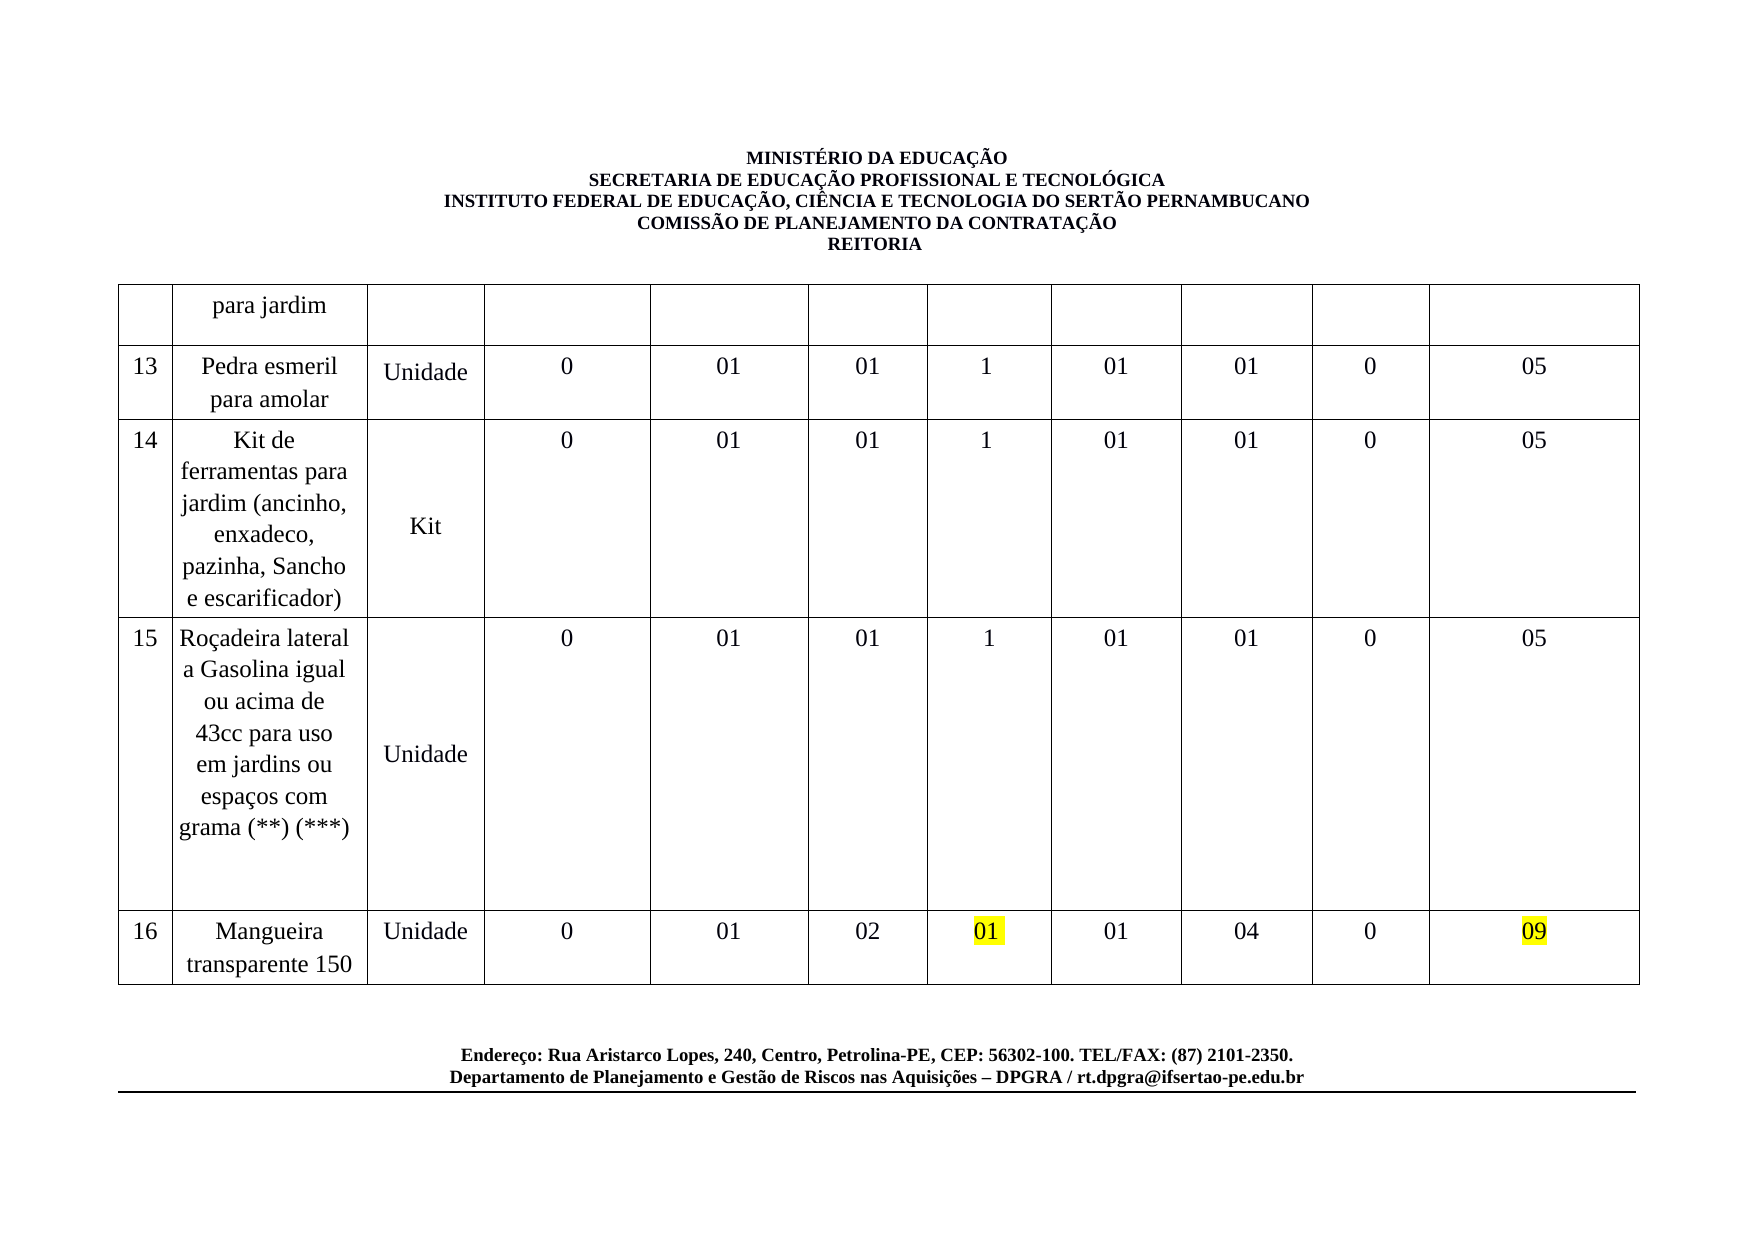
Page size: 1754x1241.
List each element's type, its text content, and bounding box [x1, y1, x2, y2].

table_cell 05 [1430, 618, 1639, 910]
table_cell Pedra esmeril para amolar [173, 346, 367, 419]
table_cell Kit [368, 420, 484, 617]
table_cell 0 [1313, 618, 1429, 910]
table_cell 0 [485, 911, 650, 983]
table_cell 01 [809, 618, 927, 910]
table_cell 05 [1430, 420, 1639, 617]
table_cell 0 [1313, 420, 1429, 617]
table_cell 0 [1313, 346, 1429, 419]
table_cell [1430, 285, 1639, 345]
table_cell 1 [928, 346, 1051, 419]
table_cell [1052, 285, 1181, 345]
table_cell 1 [928, 618, 1051, 910]
table_cell 01 [809, 420, 927, 617]
table_cell 05 [1430, 346, 1639, 419]
table_cell 04 [1182, 911, 1312, 983]
table_cell Roçadeira lateral a Gasolina igual ou acima de 43cc para uso em jardins ou espaços com grama (**) (***) [173, 618, 367, 910]
table_cell 01 [651, 346, 808, 419]
table_cell 01 [1052, 618, 1181, 910]
table_cell 01 [1182, 618, 1312, 910]
table_cell 01 [651, 911, 808, 983]
table_cell 01 [928, 911, 1051, 983]
table_cell para jardim [173, 285, 367, 345]
table_cell Unidade [368, 911, 484, 983]
table_cell 01 [1182, 420, 1312, 617]
table_cell 01 [651, 420, 808, 617]
table_cell Unidade [368, 346, 484, 419]
table_cell [119, 285, 172, 345]
table_cell 0 [485, 346, 650, 419]
table_cell 01 [1052, 911, 1181, 983]
table_cell [368, 285, 484, 345]
table_cell [1313, 285, 1429, 345]
table_cell 01 [809, 346, 927, 419]
table_cell 15 [119, 618, 172, 910]
table_cell Kit de ferramentas para jardim (ancinho, enxadeco, pazinha, Sancho e escarificador) [173, 420, 367, 617]
table_cell 13 [119, 346, 172, 419]
table_cell Mangueira transparente 150 [173, 911, 367, 983]
table_cell 01 [651, 618, 808, 910]
table_cell 16 [119, 911, 172, 983]
table_cell 0 [1313, 911, 1429, 983]
table_cell [485, 285, 650, 345]
table_cell 01 [1182, 346, 1312, 419]
table_cell Unidade [368, 618, 484, 910]
table_cell [1182, 285, 1312, 345]
table_cell 01 [1052, 346, 1181, 419]
table_cell [928, 285, 1051, 345]
table_cell 01 [1052, 420, 1181, 617]
table_cell 1 [928, 420, 1051, 617]
table_cell [809, 285, 927, 345]
table_cell [651, 285, 808, 345]
table_cell 09 [1430, 911, 1639, 983]
table_cell 0 [485, 420, 650, 617]
table_cell 0 [485, 618, 650, 910]
table_cell 02 [809, 911, 927, 983]
table_cell 14 [119, 420, 172, 617]
